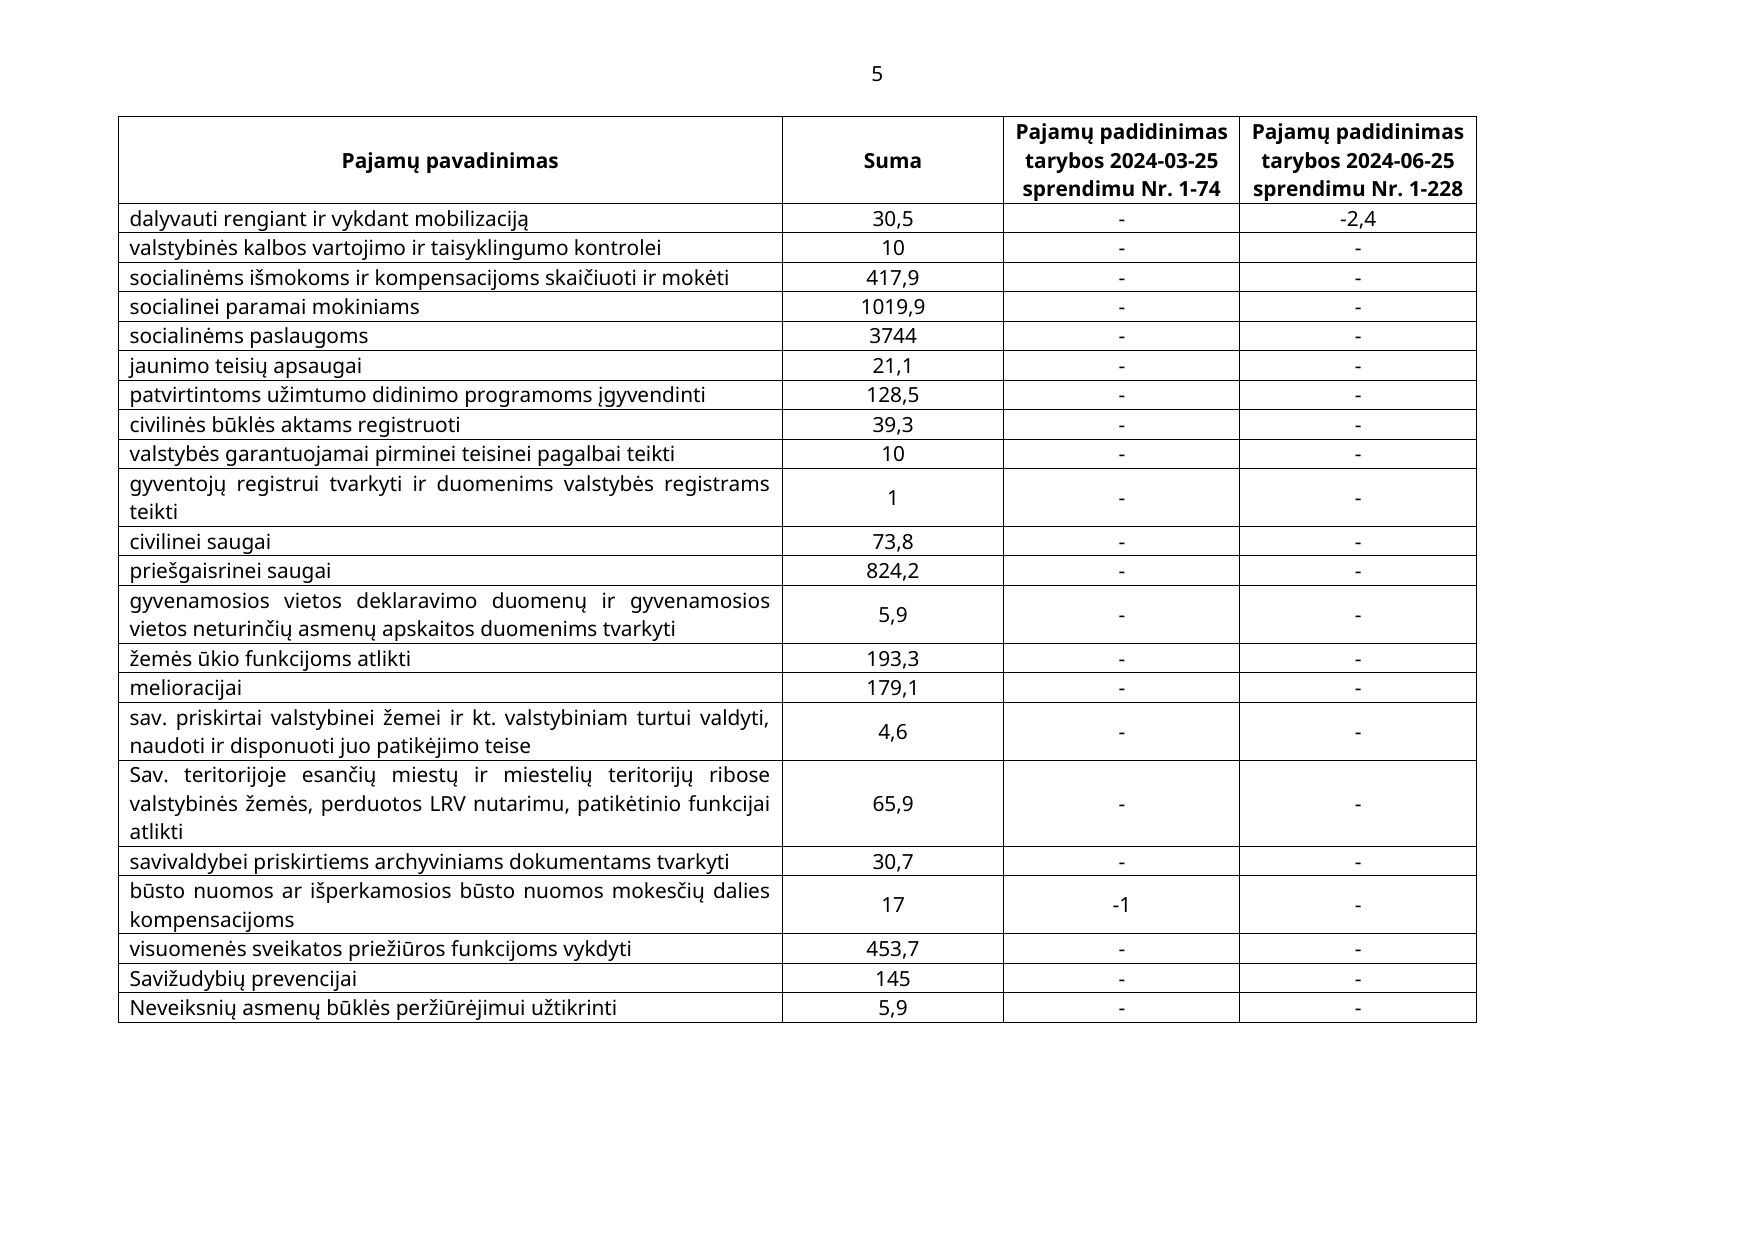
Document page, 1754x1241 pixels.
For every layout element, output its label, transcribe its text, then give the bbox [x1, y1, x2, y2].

table_cell - [1004, 934, 1239, 963]
table_cell būsto nuomos ar išperkamosios būsto nuomos mokesčių dalies kompensacijoms [119, 876, 782, 933]
table_cell žemės ūkio funkcijoms atlikti [119, 644, 782, 672]
table_cell - [1004, 322, 1239, 350]
table_cell - [1240, 263, 1476, 291]
table_cell - [1240, 703, 1476, 759]
table_cell 21,1 [783, 351, 1003, 379]
table_cell - [1240, 381, 1476, 409]
table_cell socialinėms paslaugoms [119, 322, 782, 350]
table_header Pajamų padidinimas tarybos 2024-06-25 sprendimu Nr. 1-228 [1240, 117, 1476, 203]
table_cell 1019,9 [783, 292, 1003, 321]
table_cell 824,2 [783, 556, 1003, 585]
table_cell patvirtintoms užimtumo didinimo programoms įgyvendinti [119, 381, 782, 409]
table_cell 453,7 [783, 934, 1003, 963]
table_header Pajamų padidinimas tarybos 2024-03-25 sprendimu Nr. 1-74 [1004, 117, 1239, 203]
table_cell valstybės garantuojamai pirminei teisinei pagalbai teikti [119, 440, 782, 468]
table_cell - [1240, 964, 1476, 992]
table_cell 128,5 [783, 381, 1003, 409]
table_cell gyvenamosios vietos deklaravimo duomenų ir gyvenamosios vietos neturinčių asmenų apskaitos duomenims tvarkyti [119, 586, 782, 643]
table_cell - [1004, 586, 1239, 643]
table_cell - [1240, 440, 1476, 468]
table_cell jaunimo teisių apsaugai [119, 351, 782, 379]
table_cell - [1004, 703, 1239, 759]
table_cell - [1004, 993, 1239, 1022]
table_cell Neveiksnių asmenų būklės peržiūrėjimui užtikrinti [119, 993, 782, 1022]
table_cell - [1004, 847, 1239, 875]
table_cell 4,6 [783, 703, 1003, 759]
table_cell 1 [783, 469, 1003, 526]
table_cell 193,3 [783, 644, 1003, 672]
table_cell - [1240, 644, 1476, 672]
table_cell 65,9 [783, 761, 1003, 846]
table_cell - [1004, 527, 1239, 555]
table_cell - [1240, 934, 1476, 963]
table_cell - [1004, 410, 1239, 438]
table_cell Savižudybių prevencijai [119, 964, 782, 992]
table_cell - [1004, 292, 1239, 321]
table_cell - [1004, 469, 1239, 526]
table_cell - [1004, 964, 1239, 992]
table_cell - [1240, 292, 1476, 321]
table_cell priešgaisrinei saugai [119, 556, 782, 585]
table_cell socialinei paramai mokiniams [119, 292, 782, 321]
table_cell - [1240, 410, 1476, 438]
table_cell dalyvauti rengiant ir vykdant mobilizaciją [119, 204, 782, 232]
table_cell - [1240, 673, 1476, 702]
table_cell - [1004, 440, 1239, 468]
table_header Pajamų pavadinimas [119, 117, 782, 203]
table_cell - [1240, 233, 1476, 262]
table_cell melioracijai [119, 673, 782, 702]
table_cell -2,4 [1240, 204, 1476, 232]
table_cell 10 [783, 233, 1003, 262]
table_cell 30,5 [783, 204, 1003, 232]
table_cell sav. priskirtai valstybinei žemei ir kt. valstybiniam turtui valdyti, naudoti ir disponuoti juo patikėjimo teise [119, 703, 782, 759]
table_cell - [1240, 761, 1476, 846]
table_cell civilinės būklės aktams registruoti [119, 410, 782, 438]
table_cell - [1240, 469, 1476, 526]
table_cell valstybinės kalbos vartojimo ir taisyklingumo kontrolei [119, 233, 782, 262]
table_cell - [1004, 351, 1239, 379]
table_cell - [1004, 556, 1239, 585]
table_cell - [1240, 993, 1476, 1022]
table_cell 145 [783, 964, 1003, 992]
table_cell 17 [783, 876, 1003, 933]
table_cell - [1240, 351, 1476, 379]
table_cell 73,8 [783, 527, 1003, 555]
table_cell - [1240, 527, 1476, 555]
table_cell - [1004, 204, 1239, 232]
table_cell savivaldybei priskirtiems archyviniams dokumentams tvarkyti [119, 847, 782, 875]
table_header Suma [783, 117, 1003, 203]
table_cell 39,3 [783, 410, 1003, 438]
table_cell - [1240, 876, 1476, 933]
table_cell Sav. teritorijoje esančių miestų ir miestelių teritorijų ribose valstybinės žemės, perduotos LRV nutarimu, patikėtinio funkcijai atlikti [119, 761, 782, 846]
table_cell - [1240, 322, 1476, 350]
table_cell socialinėms išmokoms ir kompensacijoms skaičiuoti ir mokėti [119, 263, 782, 291]
table_cell -1 [1004, 876, 1239, 933]
table_cell 179,1 [783, 673, 1003, 702]
table_cell - [1240, 586, 1476, 643]
table_cell civilinei saugai [119, 527, 782, 555]
table_cell visuomenės sveikatos priežiūros funkcijoms vykdyti [119, 934, 782, 963]
table_cell gyventojų registrui tvarkyti ir duomenims valstybės registrams teikti [119, 469, 782, 526]
table_cell 30,7 [783, 847, 1003, 875]
table_cell - [1004, 761, 1239, 846]
table_cell 3744 [783, 322, 1003, 350]
table_cell - [1004, 381, 1239, 409]
table_cell 5,9 [783, 586, 1003, 643]
table_cell 5,9 [783, 993, 1003, 1022]
table_cell 417,9 [783, 263, 1003, 291]
table_cell - [1004, 233, 1239, 262]
table_cell - [1240, 556, 1476, 585]
table_cell 10 [783, 440, 1003, 468]
table_cell - [1004, 673, 1239, 702]
table_cell - [1240, 847, 1476, 875]
table_cell - [1004, 263, 1239, 291]
table_cell - [1004, 644, 1239, 672]
